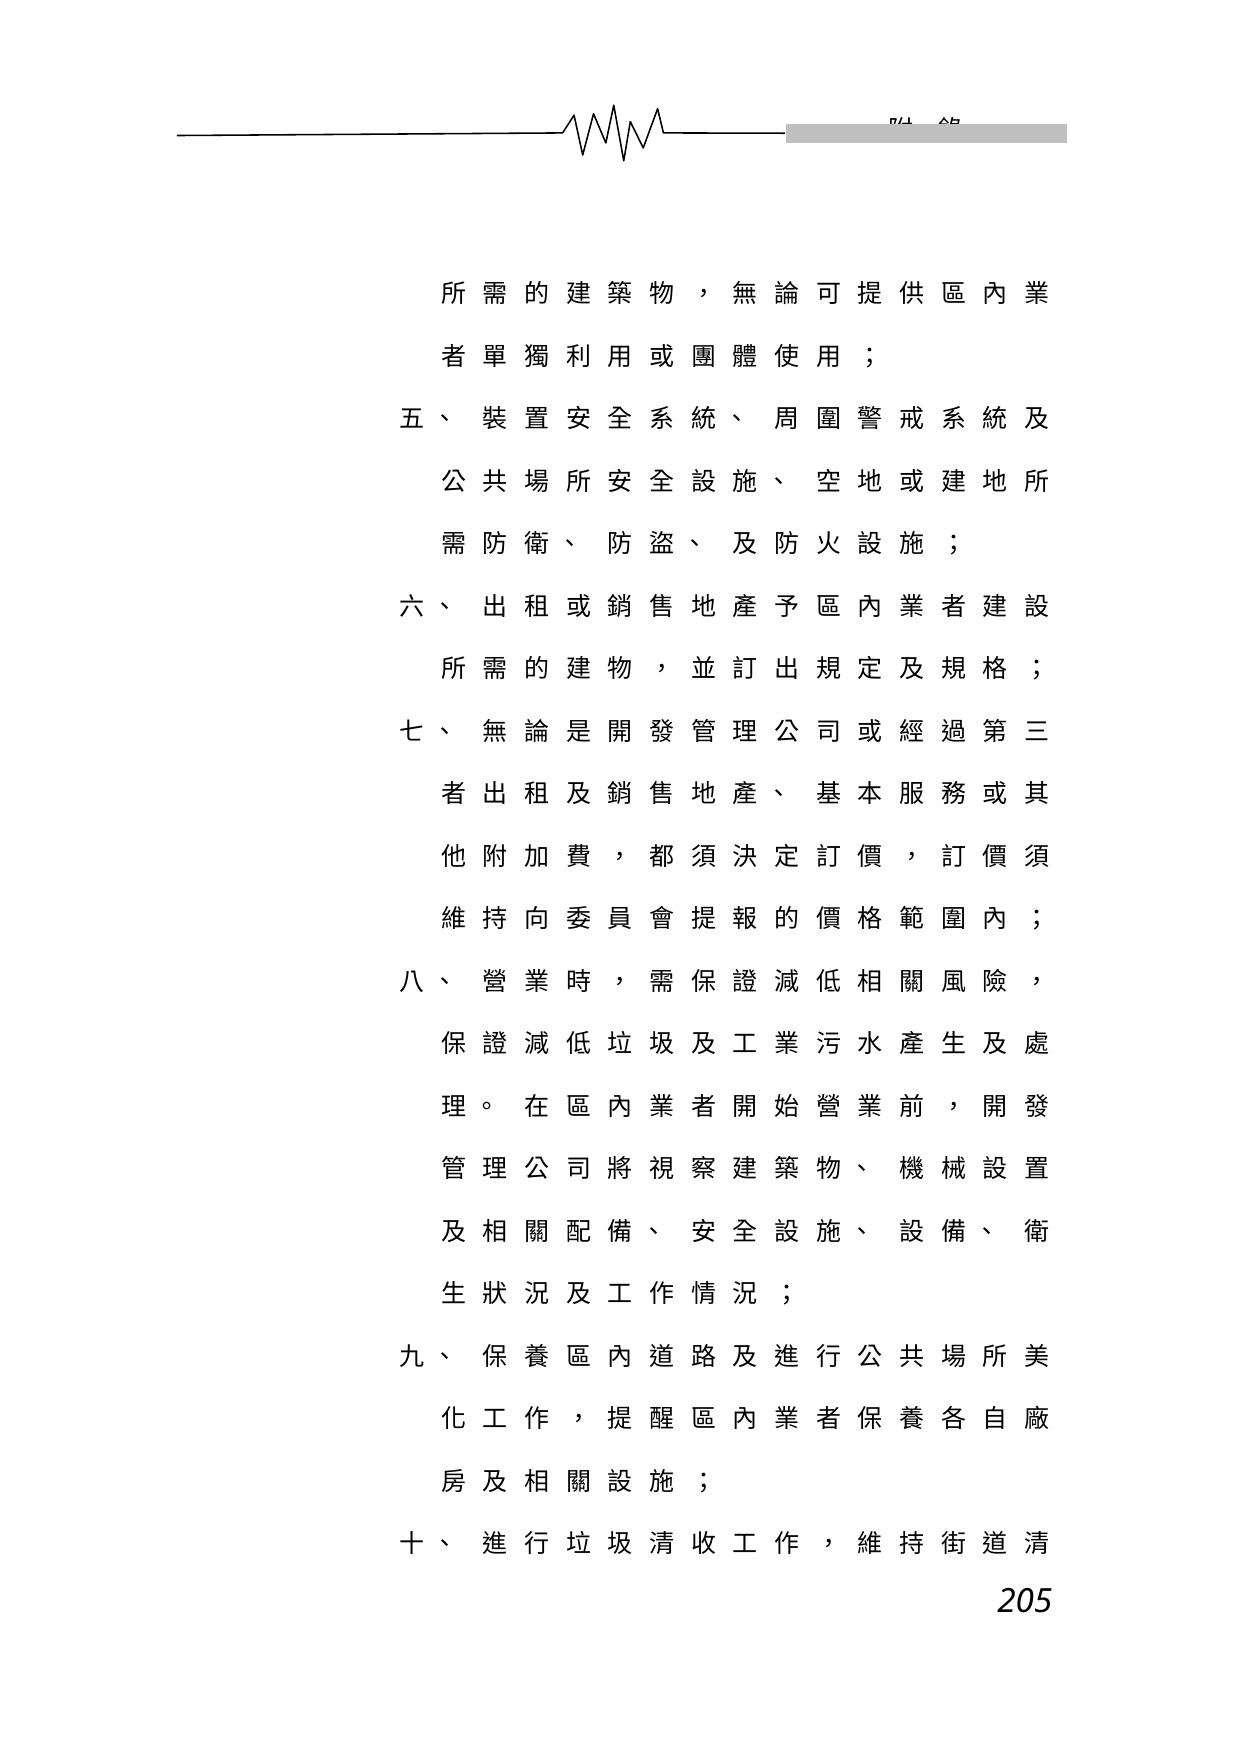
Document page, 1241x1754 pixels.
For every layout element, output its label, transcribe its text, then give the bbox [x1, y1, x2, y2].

text 九、保養區內道路及進行公共場所美化工作，提醒區內業者保養各自廠房及相關設施； [355, 1313, 1058, 1500]
text 五、裝置安全系統、周圍警戒系統及公共場所安全設施、空地或建地所需防衛、防盜、及防火設施； [355, 375, 1058, 563]
text 八、營業時，需保證減低相關風險，保證減低垃圾及工業污水產生及處理。在區內業者開始營業前，開發管理公司將視察建築物、機械設置及相關配備、安全設施、設備、衛生狀況及工作情況； [355, 938, 1058, 1313]
text 七、無論是開發管理公司或經過第三者出租及銷售地產、基本服務或其他附加費，都須決定訂價，訂價須維持向委員會提報的價格範圍內； [355, 688, 1058, 938]
text 六、出租或銷售地產予區內業者建設所需的建物，並訂出規定及規格； [355, 563, 1058, 688]
text 所需的建築物，無論可提供區內業者單獨利用或團體使用； [355, 250, 1058, 375]
text 十、進行垃圾清收工作，維持街道清 [355, 1500, 1058, 1563]
